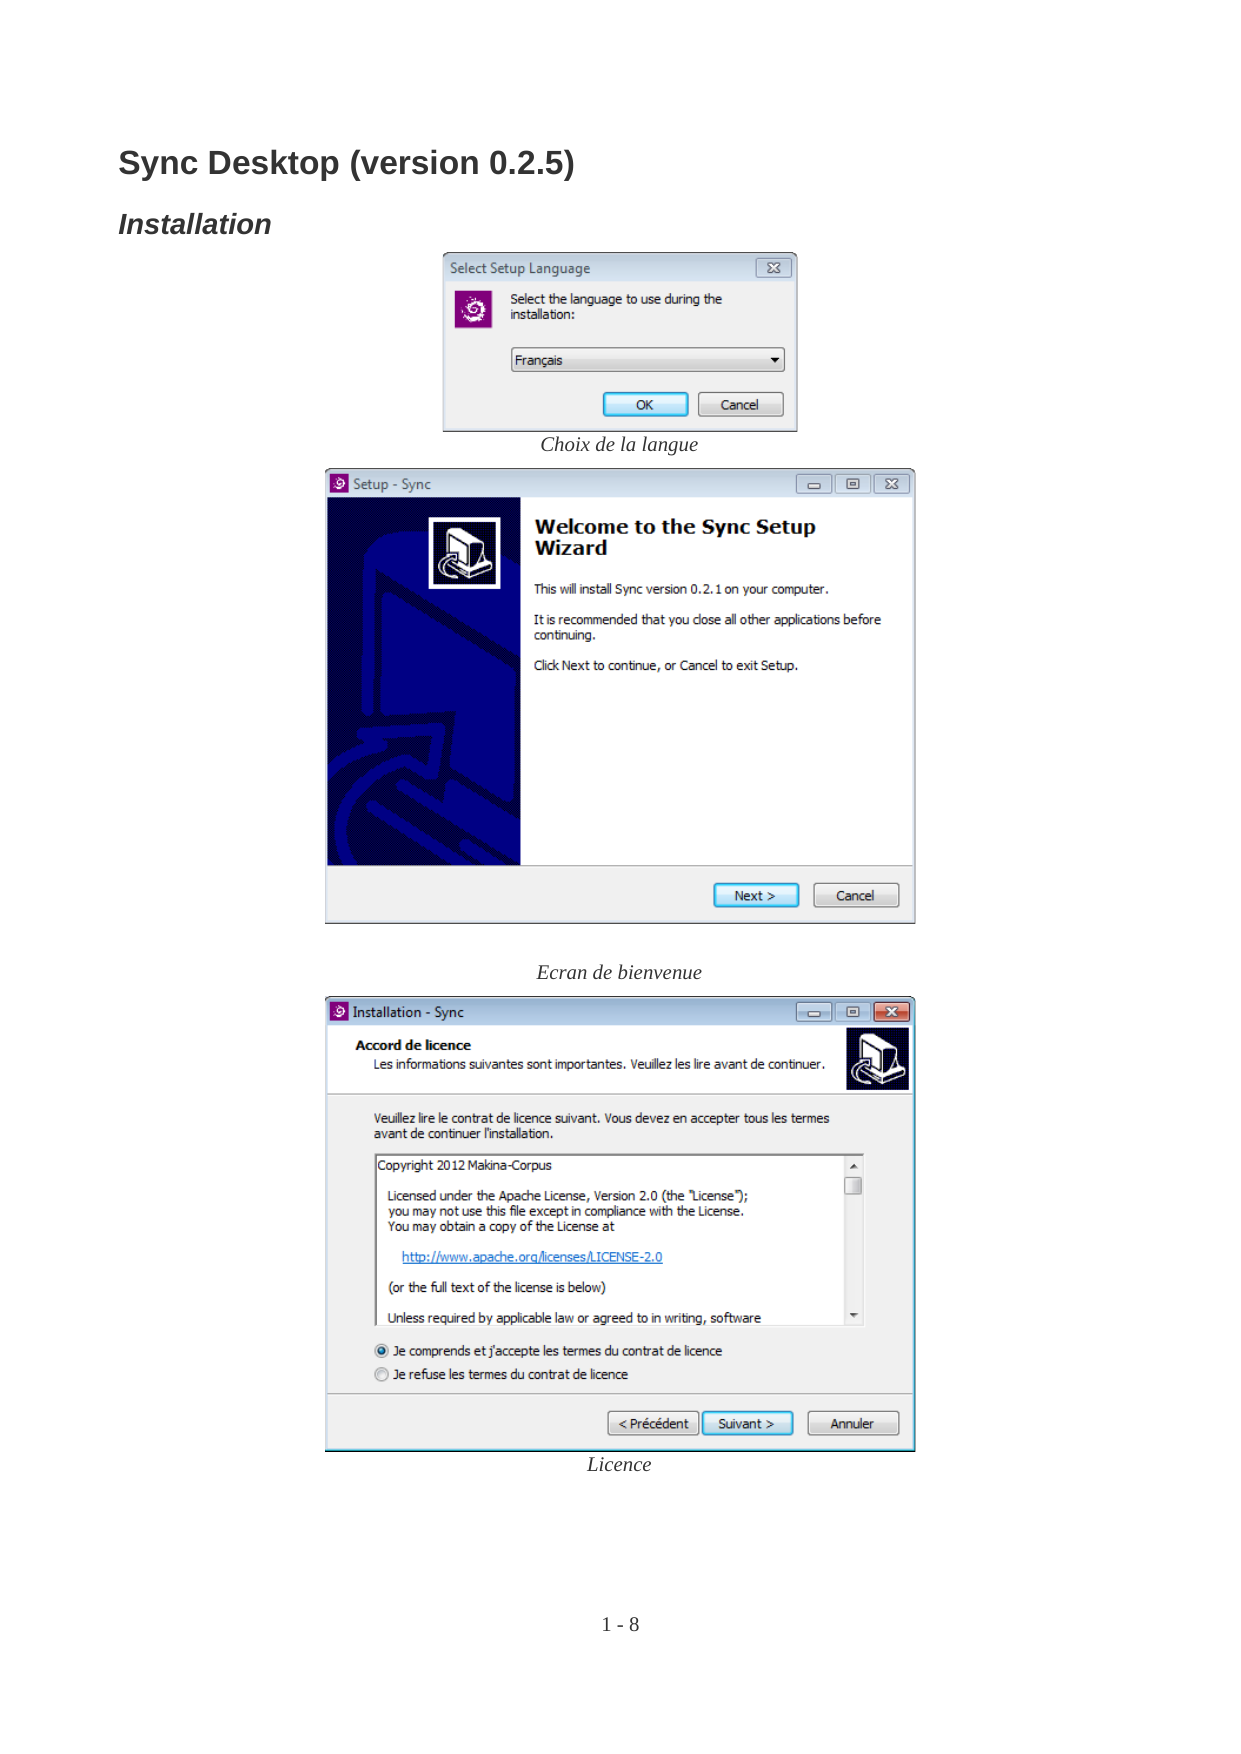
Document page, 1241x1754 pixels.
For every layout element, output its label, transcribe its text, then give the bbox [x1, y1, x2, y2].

picture [325, 468, 916, 924]
text Choix de la langue [118, 432, 1122, 456]
subtitle Installation [118, 207, 1122, 240]
text Ecran de bienvenue [118, 960, 1122, 984]
subtitle Sync Desktop (version 0.2.5) [118, 143, 1122, 182]
picture [325, 996, 916, 1452]
picture [442, 252, 798, 432]
text Licence [118, 1452, 1122, 1476]
